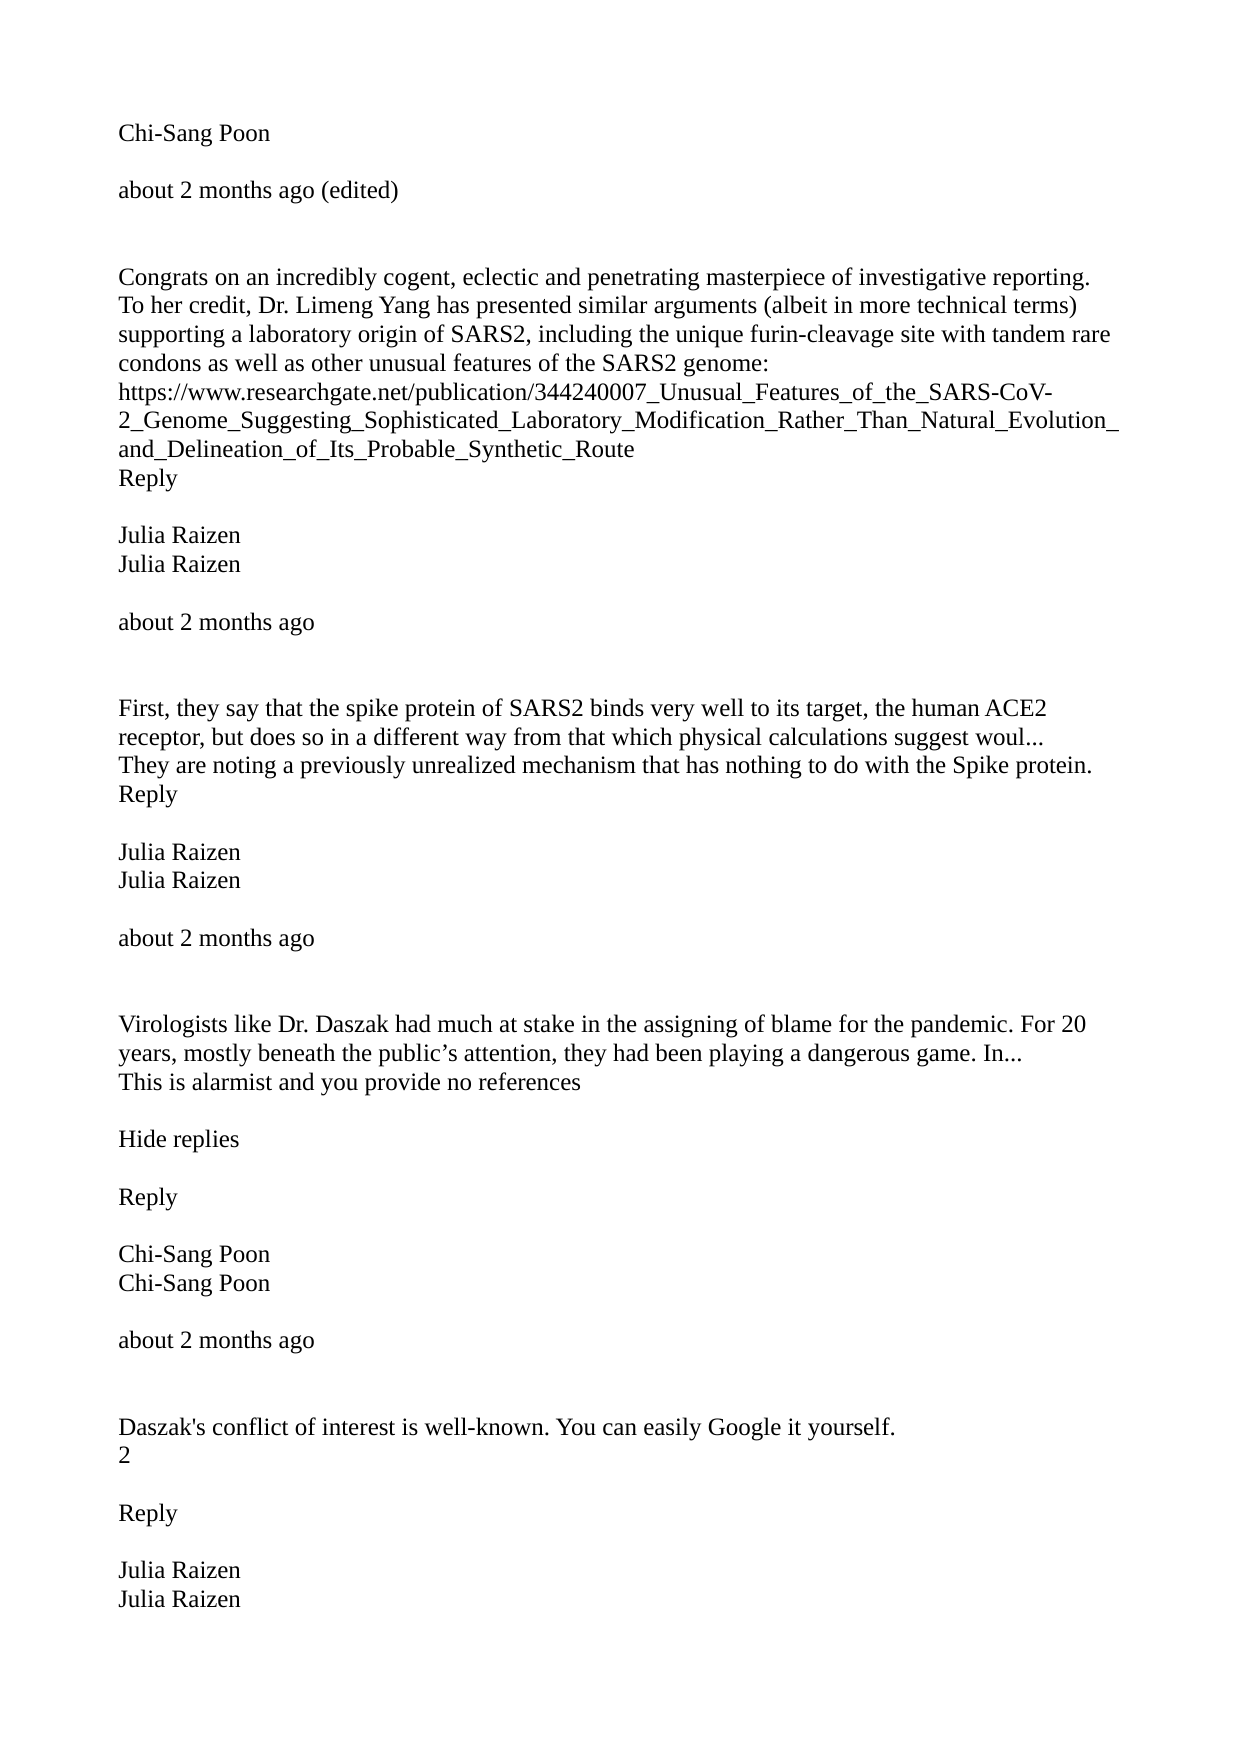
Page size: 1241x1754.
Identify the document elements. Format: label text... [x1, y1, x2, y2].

text Julia Raizen [118, 837, 1122, 866]
text about 2 months ago [118, 923, 1122, 952]
text To her credit, Dr. Limeng Yang has presented similar arguments (albeit in more technical terms) supporting a laboratory origin of SARS2, including the unique furin-cleavage site with tandem rare condons as well as other unusual features of the SARS2 genome: [118, 291, 1122, 377]
text about 2 months ago [118, 1326, 1122, 1354]
text Chi-Sang Poon [118, 118, 1122, 147]
text Congrats on an incredibly cogent, eclectic and penetrating masterpiece of investigative reporting. [118, 262, 1122, 291]
text Hide replies [118, 1124, 1122, 1153]
text Julia Raizen [118, 866, 1122, 894]
text Reply [118, 1182, 1122, 1211]
text Virologists like Dr. Daszak had much at stake in the assigning of blame for the pandemic. For 20 years, mostly beneath the public’s attention, they had been playing a dangerous game. In... [118, 1009, 1122, 1067]
text Reply [118, 1498, 1122, 1527]
text Julia Raizen [118, 549, 1122, 578]
text Chi-Sang Poon [118, 1239, 1122, 1268]
text First, they say that the spike protein of SARS2 binds very well to its target, the human ACE2 receptor, but does so in a different way from that which physical calculations suggest woul... [118, 693, 1122, 751]
text Julia Raizen [118, 1556, 1122, 1584]
text They are noting a previously unrealized mechanism that has nothing to do with the Spike protein. [118, 751, 1122, 779]
text Julia Raizen [118, 521, 1122, 549]
text 2 [118, 1441, 1122, 1469]
text Daszak's conflict of interest is well-known. You can easily Google it yourself. [118, 1412, 1122, 1441]
text This is alarmist and you provide no references [118, 1067, 1122, 1096]
text about 2 months ago (edited) [118, 176, 1122, 204]
text about 2 months ago [118, 607, 1122, 636]
text https://www.researchgate.net/publication/344240007_Unusual_Features_of_the_SARS-CoV-2_Genome_Suggesting_Sophisticated_Laboratory_Modification_Rather_Than_Natural_Evolution_and_Delineation_of_Its_Probable_Synthetic_Route [118, 377, 1122, 463]
text Julia Raizen [118, 1584, 1122, 1613]
text Reply [118, 463, 1122, 492]
text Reply [118, 779, 1122, 808]
text Chi-Sang Poon [118, 1268, 1122, 1297]
